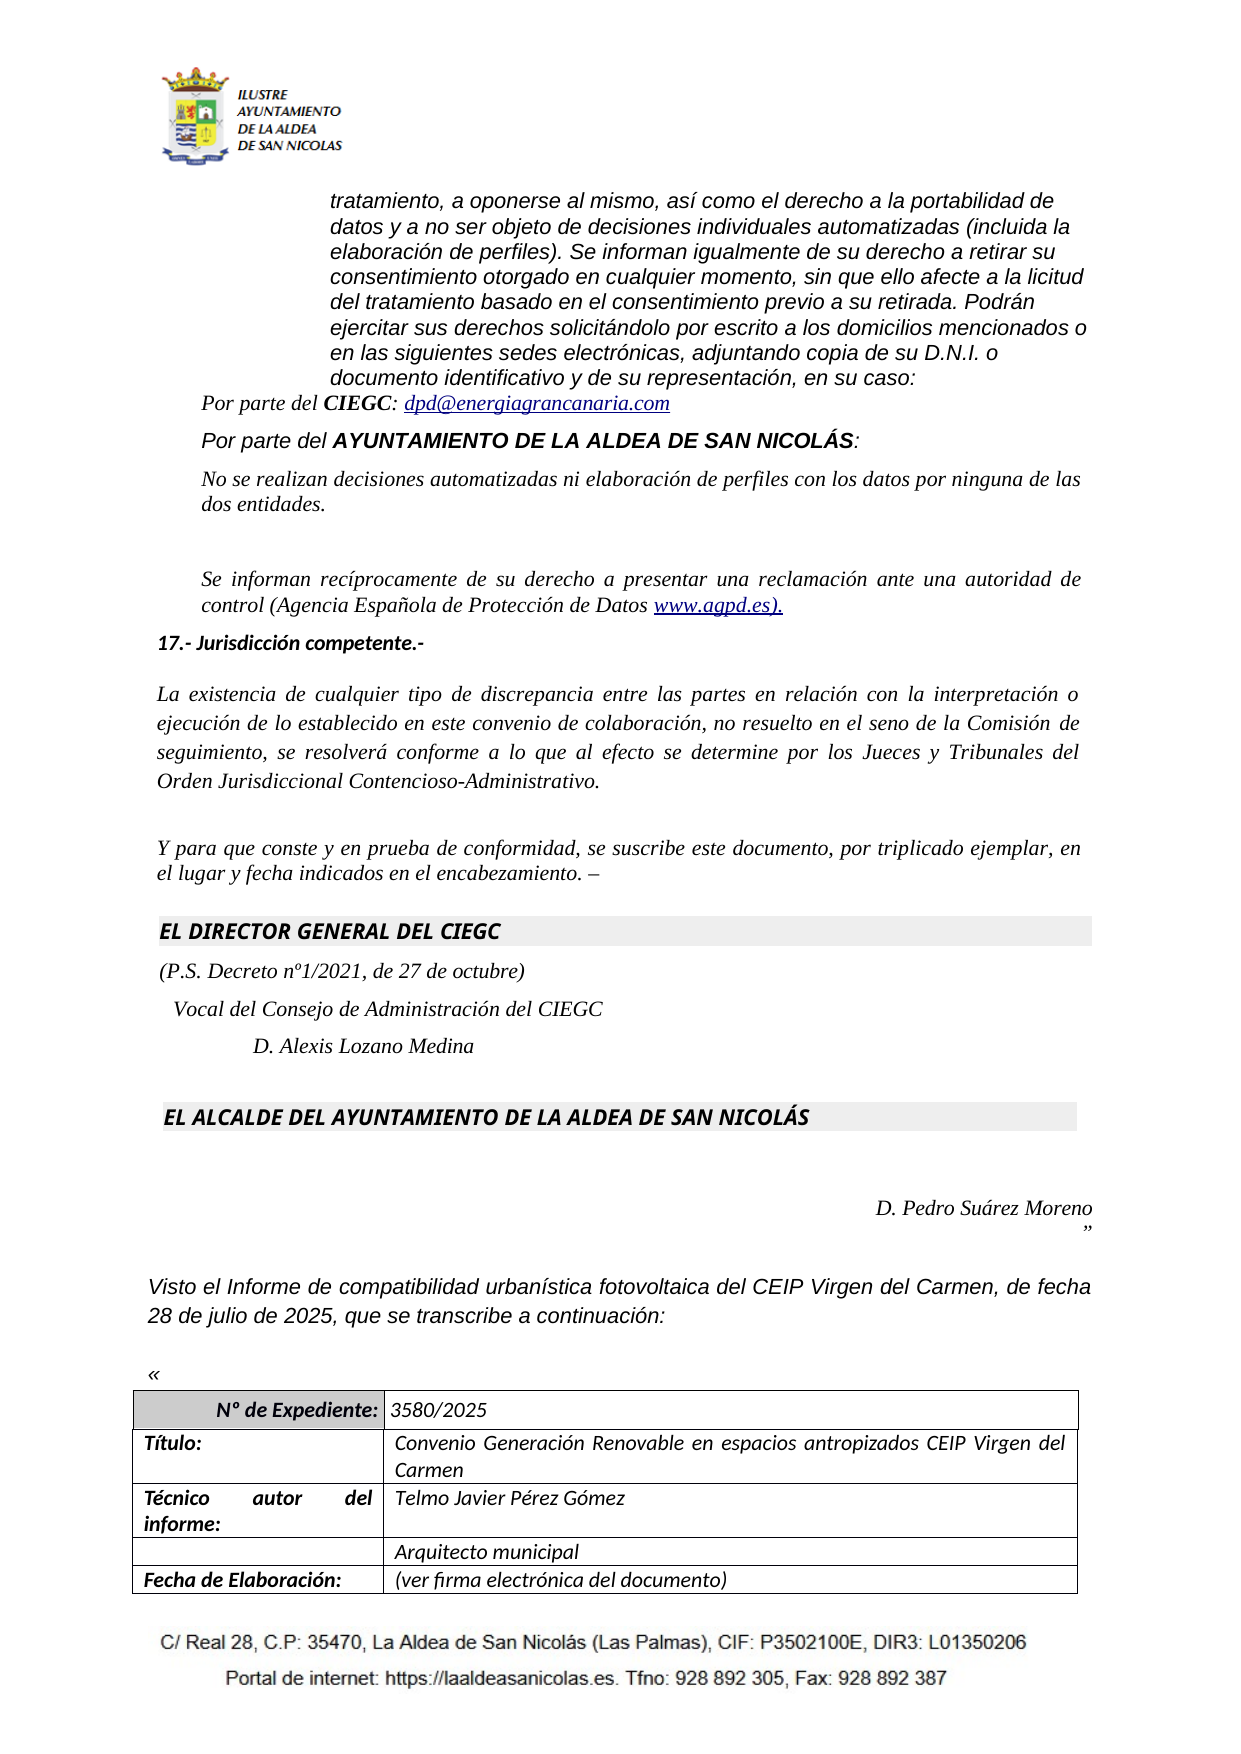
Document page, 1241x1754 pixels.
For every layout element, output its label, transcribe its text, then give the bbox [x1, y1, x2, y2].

text (P.S. Decreto nº1/2021, de 27 de octubre) [159, 958, 1093, 983]
table_cell Título: [133, 1430, 383, 1483]
text Por parte del CIEGC: dpd@energiagrancanaria.com [201, 390, 1093, 415]
table_header Nº de Expediente: [134, 1391, 384, 1428]
picture [148, 59, 358, 173]
table_cell [1078, 1429, 1082, 1483]
picture [148, 1626, 1034, 1694]
text Y para que conste y en prueba de conformidad, se suscribe este documento, por triplicado ejemplar, en el lugar y fecha indicados en el encabezamiento. – [157, 835, 1083, 885]
table_header 3580/2025 [385, 1391, 1078, 1428]
table_cell Convenio Generación Renovable en espacios antropizados CEIP Virgen del Carmen [384, 1430, 1077, 1483]
text D. Alexis Lozano Medina [253, 1033, 1093, 1059]
text No se realizan decisiones automatizadas ni elaboración de perfiles con los datos por ninguna de las dos entidades. [201, 466, 1083, 516]
text Vocal del Consejo de Administración del CIEGC [173, 996, 1078, 1021]
subtitle 17.- Jurisdicción competente.- [157, 629, 1093, 656]
text Visto el Informe de compatibilidad urbanística fotovoltaica del CEIP Virgen del Carmen, de fecha 28 de julio de 2025, que se transcribe a continuación: [148, 1274, 1093, 1328]
table_cell [1078, 1537, 1082, 1565]
subtitle EL DIRECTOR GENERAL DEL CIEGC [159, 916, 1092, 946]
text Se informan recíprocamente de su derecho a presentar una reclamación ante una autoridad de control (Agencia Española de Protección de Datos www.agpd.es). [201, 566, 1083, 617]
table_cell Arquitecto municipal [384, 1538, 1077, 1565]
list tratamiento, a oponerse al mismo, así como el derecho a la portabilidad de datos y a no ser objeto de decisiones individuales automatizadas (incluida la elaboración de perfiles). Se informan igualmente de su derecho a retirar su consentimiento otorgado en cualquier momento, sin que ello afecte a la licitud del tratamiento basado en el consentimiento previo a su retirada. Podrán ejercitar sus derechos solicitándolo por escrito a los domicilios mencionados o en las siguientes sedes electrónicas, adjuntando copia de su D.N.I. o documento identificativo y de su representación, en su caso: [292, 188, 1093, 390]
subtitle EL ALCALDE DEL AYUNTAMIENTO DE LA ALDEA DE SAN NICOLÁS [163, 1102, 1077, 1131]
table_cell [133, 1538, 383, 1565]
table_cell [1078, 1565, 1082, 1593]
text ” [282, 1220, 1093, 1245]
table_cell (ver firma electrónica del documento) [384, 1566, 1077, 1593]
text Por parte del AYUNTAMIENTO DE LA ALDEA DE SAN NICOLÁS: [201, 428, 1093, 453]
table_cell [1078, 1483, 1082, 1537]
text D. Pedro Suárez Moreno [282, 1194, 1093, 1220]
table_cell Fecha de Elaboración: [133, 1566, 383, 1593]
table_cell Telmo Javier Pérez Gómez [384, 1484, 1077, 1537]
table_cell Técnico autor del informe: [133, 1484, 383, 1537]
text « [148, 1361, 1093, 1386]
text La existencia de cualquier tipo de discrepancia entre las partes en relación con la interpretación o ejecución de lo establecido en este convenio de colaboración, no resuelto en el seno de la Comisión de seguimiento, se resolverá conforme a lo que al efecto se determine por los Jueces y Tribunales del Orden Jurisdiccional Contencioso-Administrativo. [157, 681, 1080, 793]
